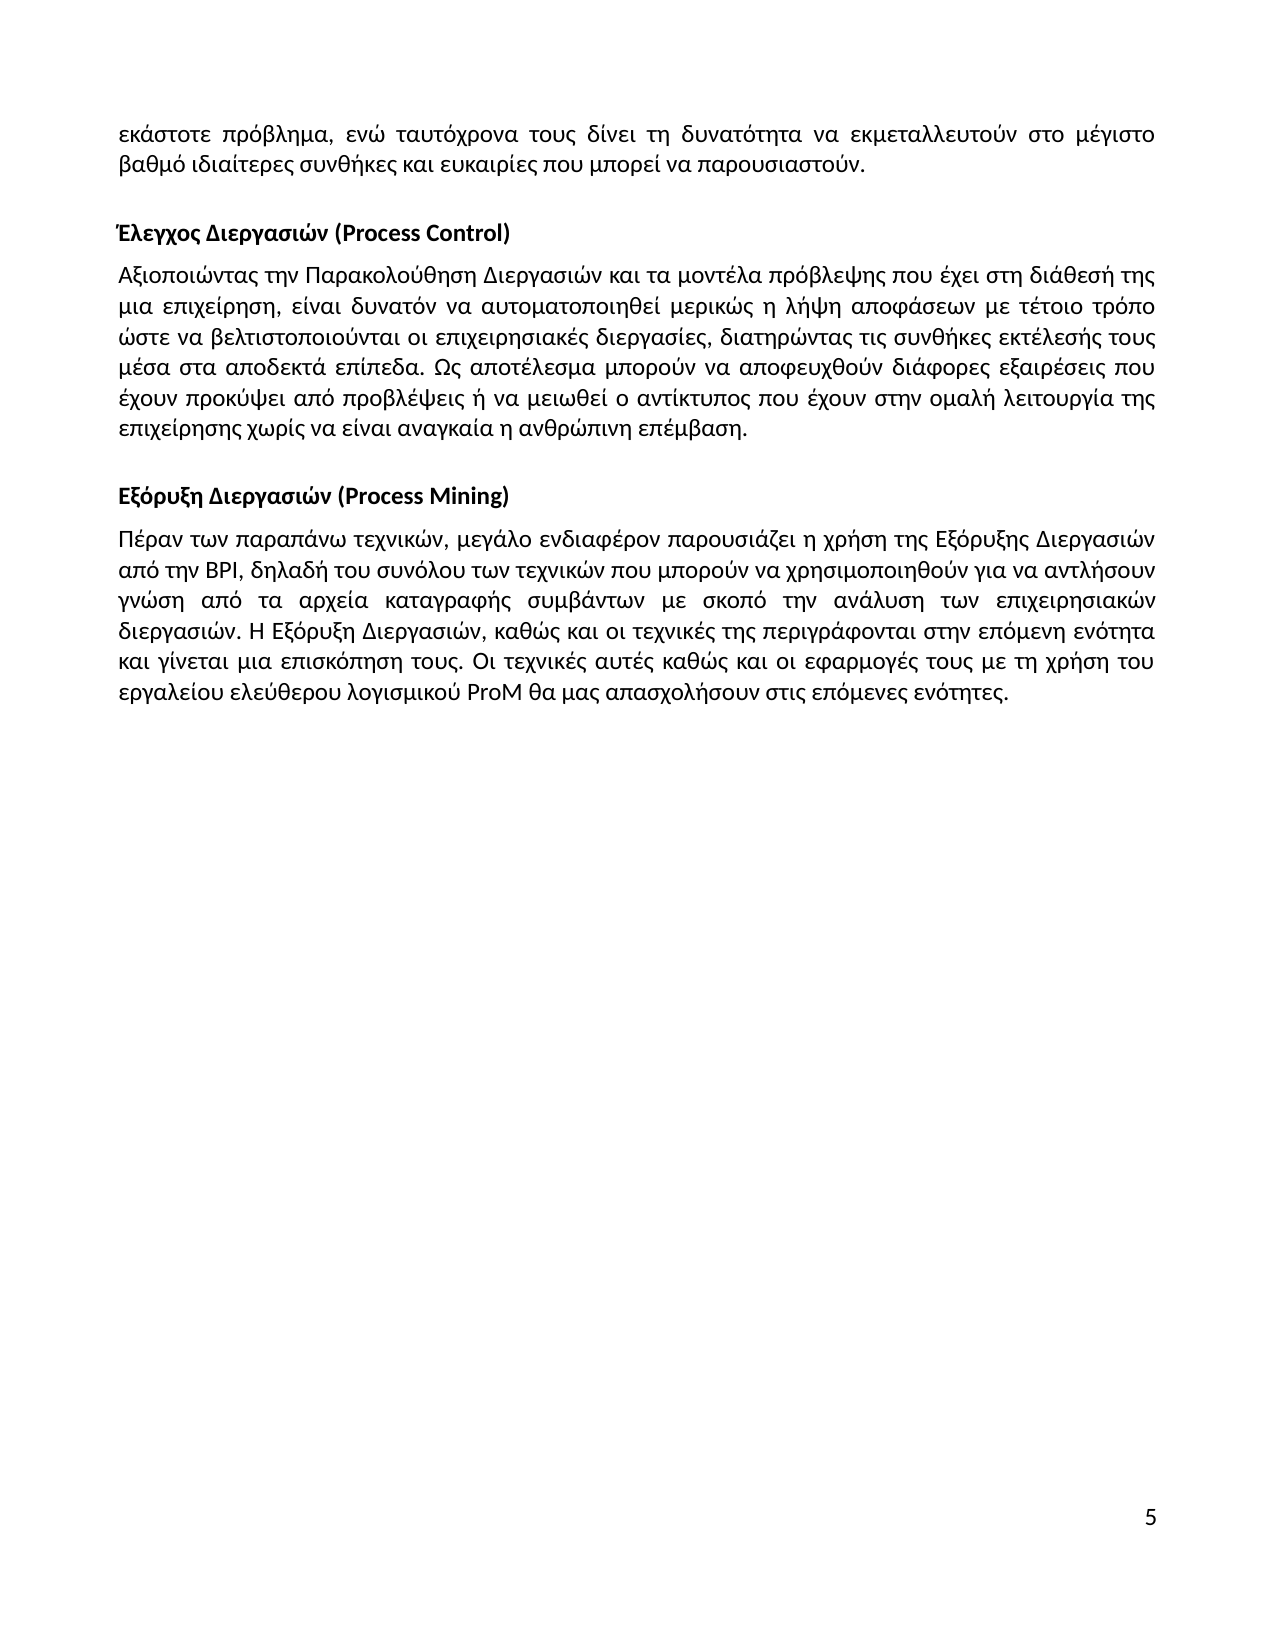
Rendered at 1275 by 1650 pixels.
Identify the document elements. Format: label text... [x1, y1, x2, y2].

text Πέραν των παραπάνω τεχνικών, μεγάλο ενδιαφέρον παρουσιάζει η χρήση της Εξόρυξης Διεργασιών από την BPI, δηλαδή του συνόλου των τεχνικών που μπορούν να χρησιμοποιηθούν για να αντλήσουν γνώση από τα αρχεία καταγραφής συμβάντων με σκοπό την ανάλυση των επιχειρησιακών διεργασιών. Η Εξόρυξη Διεργασιών, καθώς και οι τεχνικές της περιγράφονται στην επόμενη ενότητα και γίνεται μια επισκόπηση τους. Οι τεχνικές αυτές καθώς και οι εφαρμογές τους με τη χρήση του εργαλείου ελεύθερου λογισμικού ProM θα μας απασχολήσουν στις επόμενες ενότητες. [118, 523, 1157, 706]
subtitle Εξόρυξη Διεργασιών (Process Mining) [118, 480, 1157, 511]
text Αξιοποιώντας την Παρακολούθηση Διεργασιών και τα μοντέλα πρόβλεψης που έχει στη διάθεσή της μια επιχείρηση, είναι δυνατόν να αυτοματοποιηθεί μερικώς η λήψη αποφάσεων με τέτοιο τρόπο ώστε να βελτιστοποιούνται οι επιχειρησιακές διεργασίες, διατηρώντας τις συνθήκες εκτέλεσής τους μέσα στα αποδεκτά επίπεδα. Ως αποτέλεσμα μπορούν να αποφευχθούν διάφορες εξαιρέσεις που έχουν προκύψει από προβλέψεις ή να μειωθεί ο αντίκτυπος που έχουν στην ομαλή λειτουργία της επιχείρησης χωρίς να είναι αναγκαία η ανθρώπινη επέμβαση. [118, 260, 1157, 443]
subtitle Έλεγχος Διεργασιών (Process Control) [118, 217, 1157, 247]
text εκάστοτε πρόβλημα, ενώ ταυτόχρονα τους δίνει τη δυνατότητα να εκμεταλλευτούν στο μέγιστο βαθμό ιδιαίτερες συνθήκες και ευκαιρίες που μπορεί να παρουσιαστούν. [118, 118, 1157, 179]
